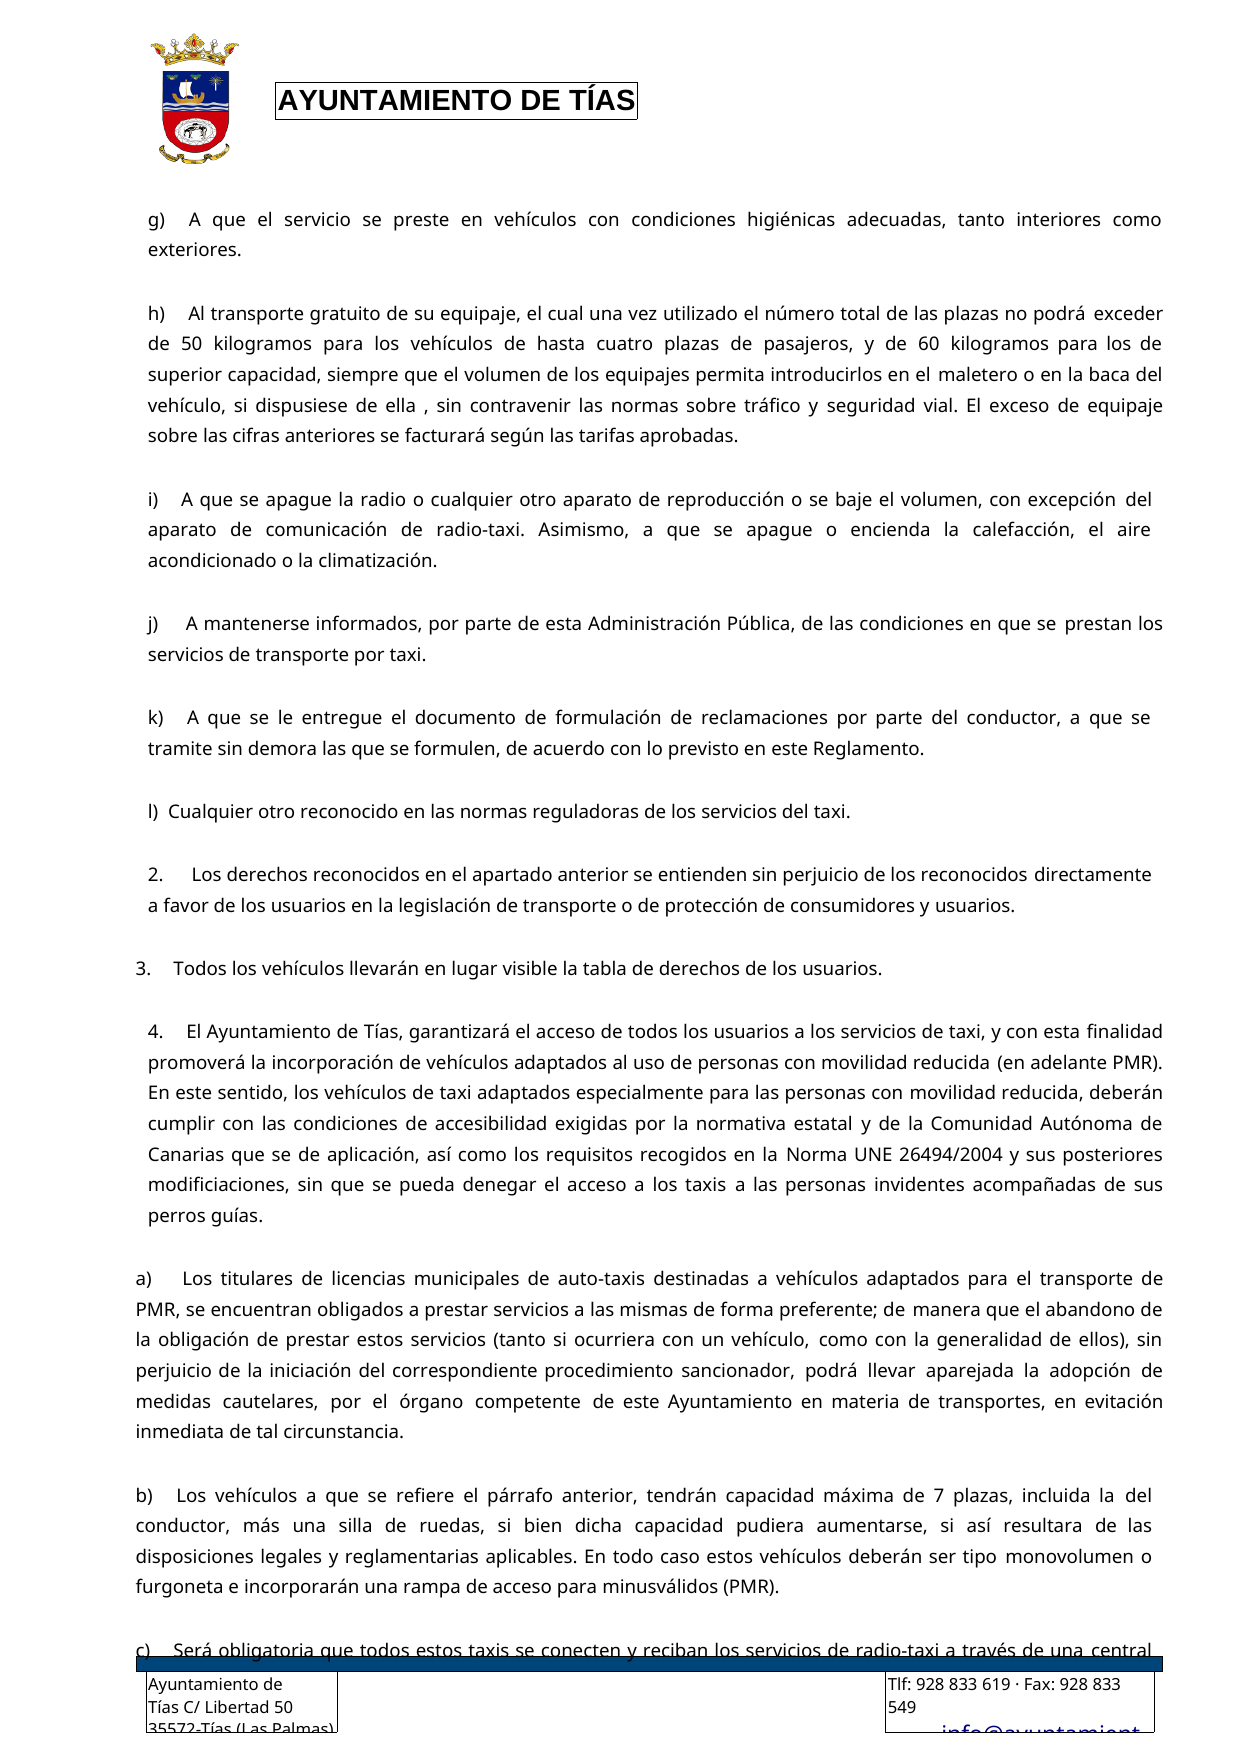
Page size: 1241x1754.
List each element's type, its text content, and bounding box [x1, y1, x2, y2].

list A que el servicio se preste en vehículos con condiciones higiénicas adecuadas, tanto interiores como exteriores. [148, 206, 1163, 262]
list Cualquier otro reconocido en las normas reguladoras de los servicios del taxi. [148, 798, 1163, 824]
list A que se le entregue el documento de formulación de reclamaciones por parte del conductor, a que se tramite sin demora las que se formulen, de acuerdo con lo previsto en este Reglamento. [148, 704, 1152, 760]
list Los titulares de licencias municipales de auto-taxis destinadas a vehículos adaptados para el transporte de PMR, se encuentran obligados a prestar servicios a las mismas de forma preferente; de manera que el abandono de la obligación de prestar estos servicios (tanto si ocurriera con un vehículo, como con la generalidad de ellos), sin perjuicio de la iniciación del correspondiente procedimiento sancionador, podrá llevar aparejada la adopción de medidas cautelares, por el órgano competente de este Ayuntamiento en materia de transportes, en evitación inmediata de tal circunstancia. [135, 1265, 1163, 1444]
list A que se apague la radio o cualquier otro aparato de reproducción o se baje el volumen, con excepción del aparato de comunicación de radio-taxi. Asimismo, a que se apague o encienda la calefacción, el aire acondicionado o la climatización. [148, 486, 1152, 573]
list Los derechos reconocidos en el apartado anterior se entienden sin perjuicio de los reconocidos directamente a favor de los usuarios en la legislación de transporte o de protección de consumidores y usuarios. [148, 861, 1152, 917]
list El Ayuntamiento de Tías, garantizará el acceso de todos los usuarios a los servicios de taxi, y con esta finalidad promoverá la incorporación de vehículos adaptados al uso de personas con movilidad reducida (en adelante PMR). En este sentido, los vehículos de taxi adaptados especialmente para las personas con movilidad reducida, deberán cumplir con las condiciones de accesibilidad exigidas por la normativa estatal y de la Comunidad Autónoma de Canarias que se de aplicación, así como los requisitos recogidos en la Norma UNE 26494/2004 y sus posteriores modificiaciones, sin que se pueda denegar el acceso a los taxis a las personas invidentes acompañadas de sus perros guías. [148, 1018, 1163, 1228]
list Al transporte gratuito de su equipaje, el cual una vez utilizado el número total de las plazas no podrá exceder de 50 kilogramos para los vehículos de hasta cuatro plazas de pasajeros, y de 60 kilogramos para los de superior capacidad, siempre que el volumen de los equipajes permita introducirlos en el maletero o en la baca del vehículo, si dispusiese de ella , sin contravenir las normas sobre tráfico y seguridad vial. El exceso de equipaje sobre las cifras anteriores se facturará según las tarifas aprobadas. [148, 300, 1163, 448]
list Los vehículos a que se refiere el párrafo anterior, tendrán capacidad máxima de 7 plazas, incluida la del conductor, más una silla de ruedas, si bien dicha capacidad pudiera aumentarse, si así resultara de las disposiciones legales y reglamentarias aplicables. En todo caso estos vehículos deberán ser tipo monovolumen o furgoneta e incorporarán una rampa de acceso para minusválidos (PMR). [135, 1482, 1152, 1599]
list A mantenerse informados, por parte de esta Administración Pública, de las condiciones en que se prestan los servicios de transporte por taxi. [148, 610, 1163, 666]
list Será obligatoria que todos estos taxis se conecten y reciban los servicios de radio-taxi a través de una central [135, 1637, 1152, 1656]
list Todos los vehículos llevarán en lugar visible la tabla de derechos de los usuarios. [135, 955, 1163, 981]
